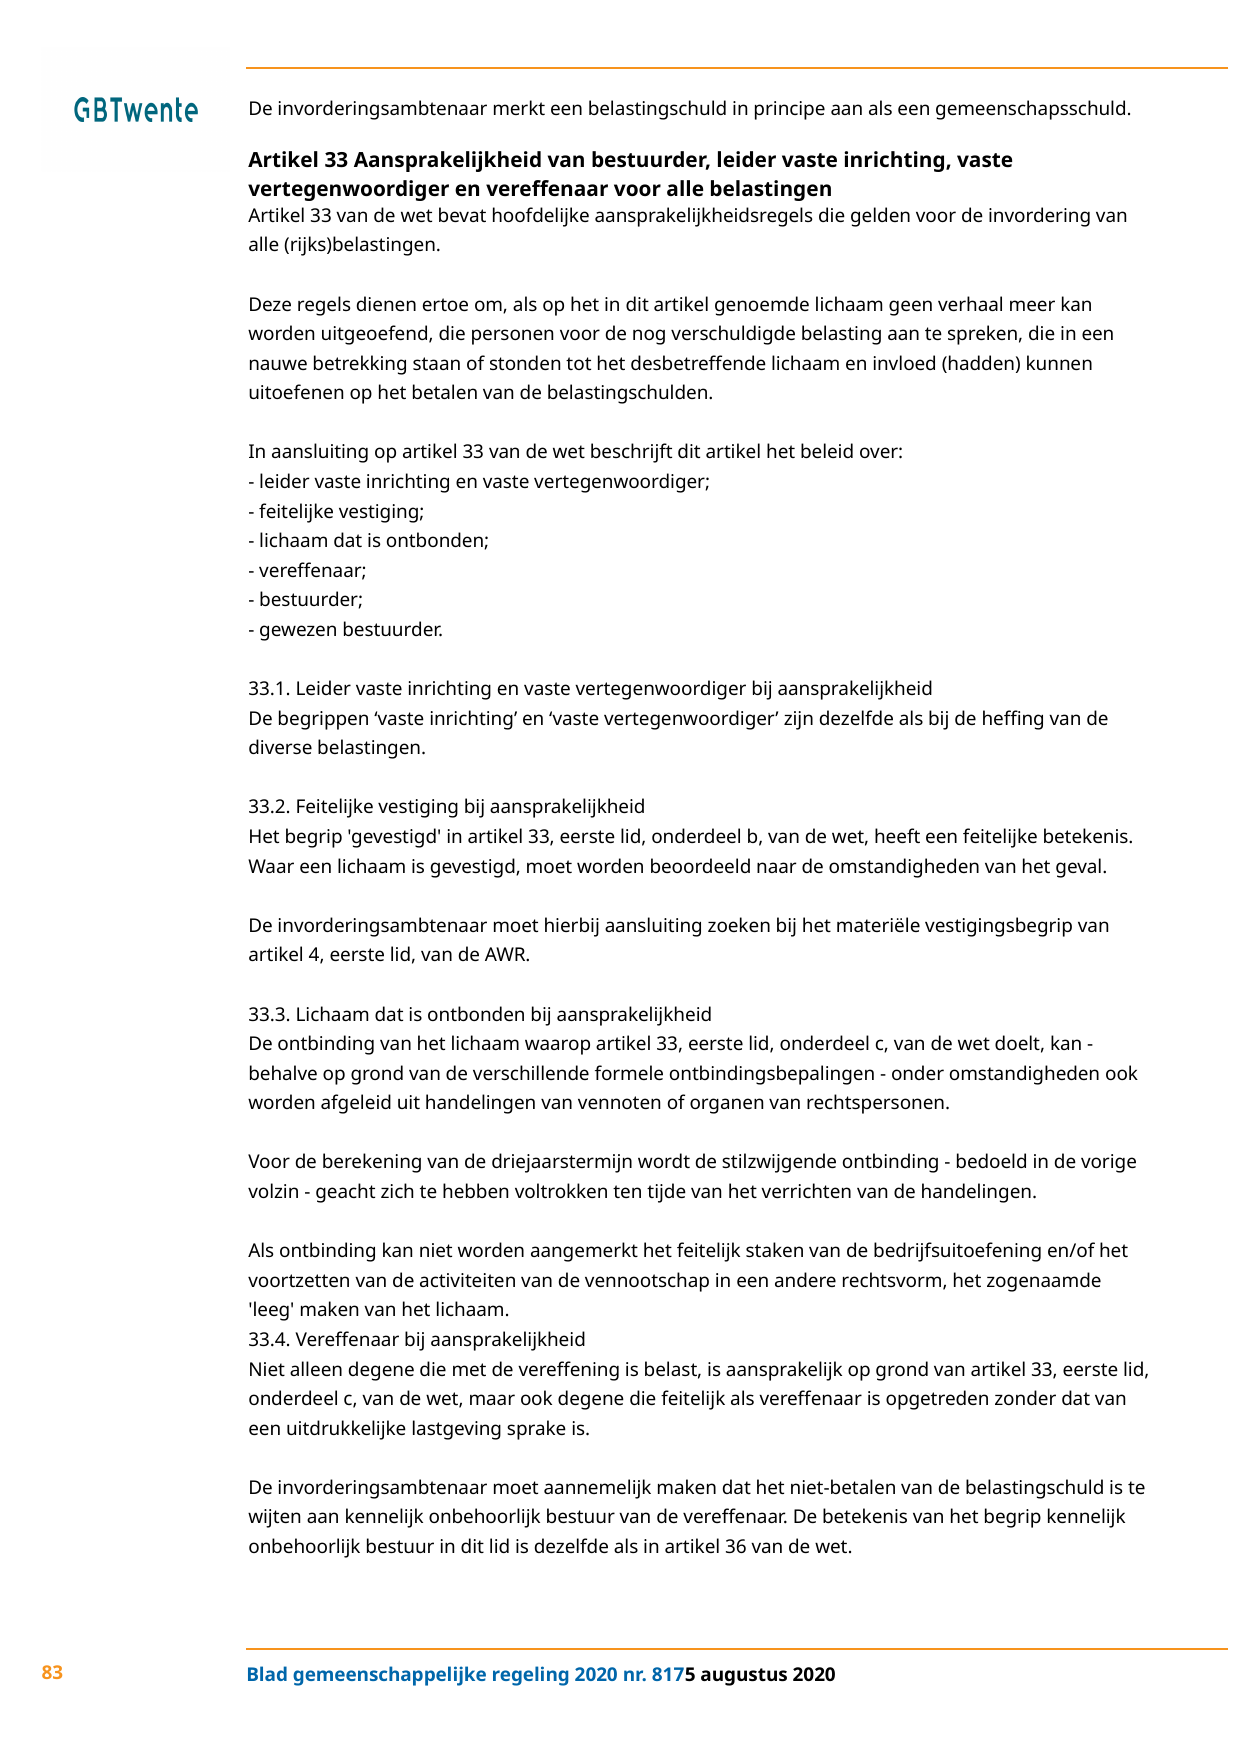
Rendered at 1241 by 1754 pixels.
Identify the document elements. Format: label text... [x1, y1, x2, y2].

text Het begrip 'gevestigd' in artikel 33, eerste lid, onderdeel b, van de wet, heeft een feitelijke betekenis. Waar een lichaam is gevestigd, moet worden beoordeeld naar de omstandigheden van het geval. [248, 823, 1152, 879]
text - gewezen bestuurder. [248, 616, 1152, 642]
text 33.3. Lichaam dat is ontbonden bij aansprakelijkheid [248, 1001, 1152, 1027]
text Deze regels dienen ertoe om, als op het in dit artikel genoemde lichaam geen verhaal meer kan worden uitgeoefend, die personen voor de nog verschuldigde belasting aan te spreken, die in een nauwe betrekking staan of stonden tot het desbetreffende lichaam en invloed (hadden) kunnen uitoefenen op het betalen van de belastingschulden. [248, 291, 1152, 405]
text - lichaam dat is ontbonden; [248, 527, 1152, 553]
text 33.4. Vereffenaar bij aansprakelijkheid [248, 1326, 1152, 1352]
text Voor de berekening van de driejaarstermijn wordt de stilzwijgende ontbinding - bedoeld in de vorige volzin - geacht zich te hebben voltrokken ten tijde van het verrichten van de handelingen. [248, 1149, 1152, 1204]
text Niet alleen degene die met de vereffening is belast, is aansprakelijk op grond van artikel 33, eerste lid, onderdeel c, van de wet, maar ook degene die feitelijk als vereffenaar is opgetreden zonder dat van een uitdrukkelijke lastgeving sprake is. [248, 1356, 1152, 1441]
text - bestuurder; [248, 587, 1152, 612]
text 33.1. Leider vaste inrichting en vaste vertegenwoordiger bij aansprakelijkheid [248, 675, 1152, 701]
text - feitelijke vestiging; [248, 498, 1152, 524]
text De invorderingsambtenaar merkt een belastingschuld in principe aan als een gemeenschapsschuld. [248, 95, 1152, 121]
text Artikel 33 Aansprakelijkheid van bestuurder, leider vaste inrichting, vaste vertegenwoordiger en vereffenaar voor alle belastingen [248, 145, 1152, 202]
text Als ontbinding kan niet worden aangemerkt het feitelijk staken van de bedrijfsuitoefening en/of het voortzetten van de activiteiten van de vennootschap in een andere rechtsvorm, het zogenaamde 'leeg' maken van het lichaam. [248, 1237, 1152, 1322]
text De ontbinding van het lichaam waarop artikel 33, eerste lid, onderdeel c, van de wet doelt, kan - behalve op grond van de verschillende formele ontbindingsbepalingen - onder omstandigheden ook worden afgeleid uit handelingen van vennoten of organen van rechtspersonen. [248, 1030, 1152, 1115]
text In aansluiting op artikel 33 van de wet beschrijft dit artikel het beleid over: [248, 439, 1152, 464]
text De begrippen ‘vaste inrichting’ en ‘vaste vertegenwoordiger’ zijn dezelfde als bij de heffing van de diverse belastingen. [248, 705, 1152, 760]
text 33.2. Feitelijke vestiging bij aansprakelijkheid [248, 794, 1152, 819]
text - leider vaste inrichting en vaste vertegenwoordiger; [248, 468, 1152, 494]
text De invorderingsambtenaar moet hierbij aansluiting zoeken bij het materiële vestigingsbegrip van artikel 4, eerste lid, van de AWR. [248, 912, 1152, 967]
text Artikel 33 van de wet bevat hoofdelijke aansprakelijkheidsregels die gelden voor de invordering van alle (rijks)belastingen. [248, 202, 1152, 257]
text - vereffenaar; [248, 557, 1152, 583]
picture [41, 47, 231, 172]
text De invorderingsambtenaar moet aannemelijk maken dat het niet-betalen van de belastingschuld is te wijten aan kennelijk onbehoorlijk bestuur van de vereffenaar. De betekenis van het begrip kennelijk onbehoorlijk bestuur in dit lid is dezelfde als in artikel 36 van de wet. [248, 1474, 1152, 1559]
